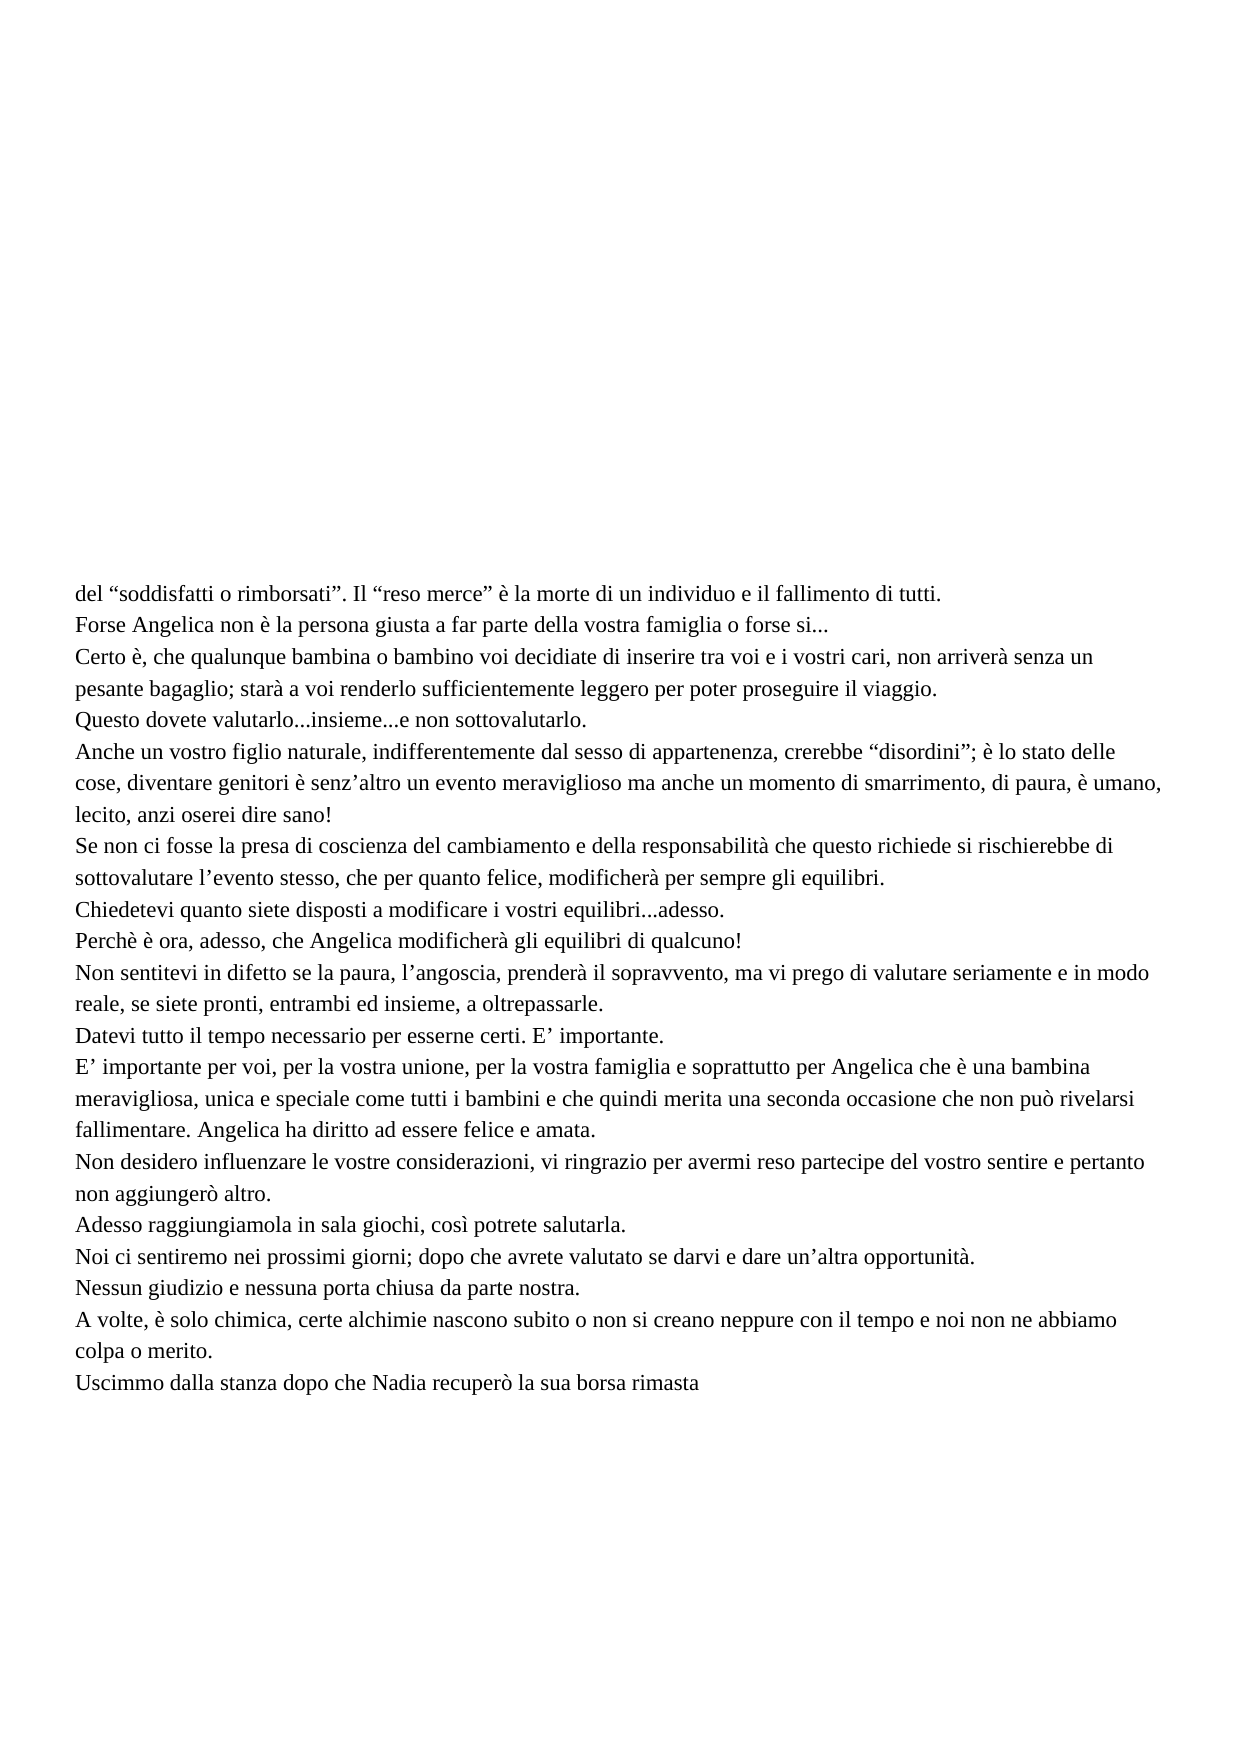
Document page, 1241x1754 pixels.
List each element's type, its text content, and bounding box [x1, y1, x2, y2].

text Forse Angelica non è la persona giusta a far parte della vostra famiglia o forse si... [75, 612, 1165, 638]
text Anche un vostro figlio naturale, indifferentemente dal sesso di appartenenza, crerebbe “disordini”; è lo stato delle cose, diventare genitori è senz’altro un evento meraviglioso ma anche un momento di smarrimento, di paura, è umano, lecito, anzi oserei dire sano! [75, 738, 1165, 827]
text Non desidero influenzare le vostre considerazioni, vi ringrazio per avermi reso partecipe del vostro sentire e pertanto non aggiungerò altro. [75, 1148, 1165, 1206]
text E’ importante per voi, per la vostra unione, per la vostra famiglia e soprattutto per Angelica che è una bambina meravigliosa, unica e speciale come tutti i bambini e che quindi merita una seconda occasione che non può rivelarsi fallimentare. Angelica ha diritto ad essere felice e amata. [75, 1053, 1165, 1143]
text A volte, è solo chimica, certe alchimie nascono subito o non si creano neppure con il tempo e noi non ne abbiamo colpa o merito. [75, 1306, 1165, 1364]
text Certo è, che qualunque bambina o bambino voi decidiate di inserire tra voi e i vostri cari, non arriverà senza un pesante bagaglio; starà a voi renderlo sufficientemente leggero per poter proseguire il viaggio. [75, 643, 1165, 701]
text Questo dovete valutarlo...insieme...e non sottovalutarlo. [75, 706, 1165, 733]
text Non sentitevi in difetto se la paura, l’angoscia, prenderà il sopravvento, ma vi prego di valutare seriamente e in modo reale, se siete pronti, entrambi ed insieme, a oltrepassarle. [75, 959, 1165, 1017]
text Uscimmo dalla stanza dopo che Nadia recuperò la sua borsa rimasta [75, 1369, 1165, 1395]
text Perchè è ora, adesso, che Angelica modificherà gli equilibri di qualcuno! [75, 927, 1165, 953]
text Chiedetevi quanto siete disposti a modificare i vostri equilibri...adesso. [75, 896, 1165, 922]
text Noi ci sentiremo nei prossimi giorni; dopo che avrete valutato se darvi e dare un’altra opportunità. [75, 1243, 1165, 1269]
text Nessun giudizio e nessuna porta chiusa da parte nostra. [75, 1274, 1165, 1301]
text Se non ci fosse la presa di coscienza del cambiamento e della responsabilità che questo richiede si rischierebbe di sottovalutare l’evento stesso, che per quanto felice, modificherà per sempre gli equilibri. [75, 832, 1165, 890]
text Adesso raggiungiamola in sala giochi, così potrete salutarla. [75, 1211, 1165, 1238]
text del “soddisfatti o rimborsati”. Il “reso merce” è la morte di un individuo e il fallimento di tutti. [75, 580, 1165, 606]
text Datevi tutto il tempo necessario per esserne certi. E’ importante. [75, 1022, 1165, 1048]
